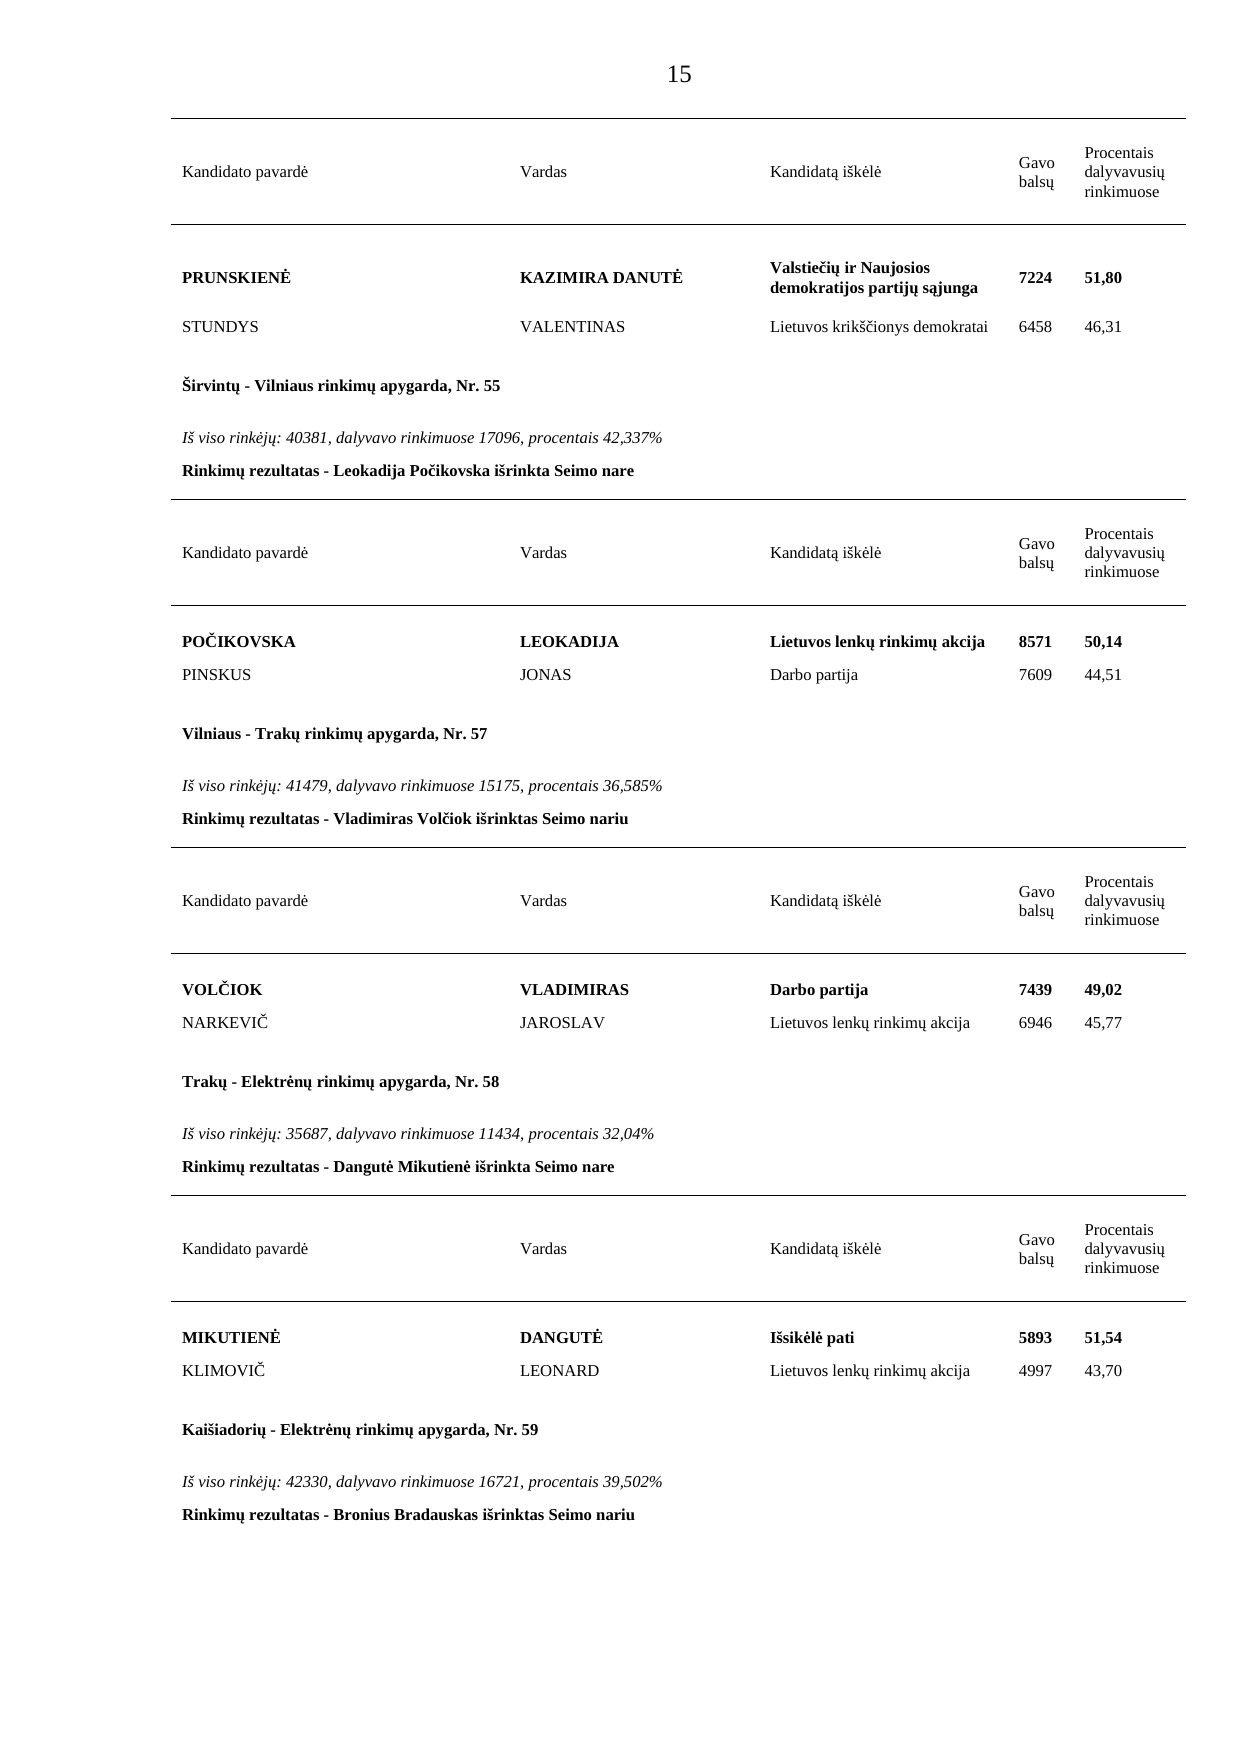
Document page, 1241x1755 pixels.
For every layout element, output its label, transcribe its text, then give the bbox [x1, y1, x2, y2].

table_cell [1008, 414, 1073, 447]
table_cell [759, 480, 1007, 499]
table_cell Gavo balsų [1008, 848, 1073, 953]
table_cell [1008, 395, 1073, 414]
table_cell [1008, 480, 1073, 499]
table_cell Iš viso rinkėjų: 40381, dalyvavo rinkimuose 17096, procentais 42,337% [171, 414, 758, 447]
table_cell [1008, 795, 1073, 828]
table_cell VOLČIOK [171, 974, 508, 1006]
table_cell Kandidatą iškėlė [759, 119, 1007, 224]
table_cell [171, 1439, 508, 1458]
table_cell 7609 [1008, 658, 1073, 691]
table_cell [1008, 343, 1073, 362]
table_cell [1073, 1406, 1186, 1439]
table_cell Procentais dalyvavusių rinkimuose [1073, 119, 1186, 224]
table_cell DANGUTĖ [509, 1321, 758, 1354]
table_cell [1073, 1110, 1186, 1143]
table_cell [1008, 1091, 1073, 1110]
table_cell [509, 743, 758, 762]
table_cell Lietuvos krikščionys demokratai [759, 310, 1007, 343]
table_cell [171, 743, 508, 762]
table_cell [1073, 795, 1186, 828]
table_cell [759, 1143, 1007, 1176]
table_cell 6458 [1008, 310, 1073, 343]
table_cell [1073, 743, 1186, 762]
table_cell [1008, 1524, 1073, 1543]
table_cell Procentais dalyvavusių rinkimuose [1073, 848, 1186, 953]
table_cell Darbo partija [759, 974, 1007, 1006]
table_cell [1008, 710, 1073, 743]
table_cell [1008, 743, 1073, 762]
table_cell VALENTINAS [509, 310, 758, 343]
table_cell Vardas [509, 119, 758, 224]
table_cell [509, 1524, 758, 1543]
table_cell [1073, 762, 1186, 795]
table_cell [759, 1406, 1007, 1439]
table_cell [759, 606, 1007, 625]
table_cell [1073, 1058, 1186, 1091]
table_cell [1008, 362, 1073, 395]
table_cell LEONARD [509, 1354, 758, 1387]
table_cell [1073, 606, 1186, 625]
table_cell Vardas [509, 848, 758, 953]
table_cell Lietuvos lenkų rinkimų akcija [759, 1006, 1007, 1039]
table_cell 7224 [1008, 245, 1073, 310]
table_cell [171, 828, 508, 847]
table_cell [1008, 1458, 1073, 1491]
table_cell [1073, 1491, 1186, 1524]
table_cell [1073, 954, 1186, 973]
table_cell [1008, 1176, 1073, 1195]
table_cell Vardas [509, 500, 758, 605]
table_cell Rinkimų rezultatas - Vladimiras Volčiok išrinktas Seimo nariu [171, 795, 758, 828]
table_cell [509, 1091, 758, 1110]
table_cell [171, 1091, 508, 1110]
table_cell [1008, 828, 1073, 847]
table_cell [1073, 691, 1186, 710]
table_cell Rinkimų rezultatas - Leokadija Počikovska išrinkta Seimo nare [171, 447, 758, 480]
table_cell [171, 225, 508, 244]
table_cell [1073, 1176, 1186, 1195]
table_cell KLIMOVIČ [171, 1354, 508, 1387]
table_cell [171, 480, 508, 499]
table_cell JONAS [509, 658, 758, 691]
table_cell Kandidato pavardė [171, 1196, 508, 1301]
table_cell [509, 1439, 758, 1458]
table_cell [1073, 1439, 1186, 1458]
table_cell [759, 762, 1007, 795]
table_cell POČIKOVSKA [171, 625, 508, 658]
table_cell Kandidatą iškėlė [759, 500, 1007, 605]
table_cell [1073, 225, 1186, 244]
table_cell [509, 954, 758, 973]
table_cell [759, 1302, 1007, 1321]
table_cell [1073, 1039, 1186, 1058]
table_cell Rinkimų rezultatas - Dangutė Mikutienė išrinkta Seimo nare [171, 1143, 758, 1176]
table_cell Darbo partija [759, 658, 1007, 691]
table_cell [171, 1387, 508, 1406]
table_cell [171, 395, 508, 414]
table_cell Trakų - Elektrėnų rinkimų apygarda, Nr. 58 [171, 1058, 758, 1091]
table_cell Gavo balsų [1008, 1196, 1073, 1301]
table_cell [171, 691, 508, 710]
table_cell 7439 [1008, 974, 1073, 1006]
table_cell [1008, 1110, 1073, 1143]
table_cell Procentais dalyvavusių rinkimuose [1073, 1196, 1186, 1301]
table_cell Širvintų - Vilniaus rinkimų apygarda, Nr. 55 [171, 362, 758, 395]
table_cell [1008, 762, 1073, 795]
table_cell STUNDYS [171, 310, 508, 343]
table_cell [1008, 954, 1073, 973]
table_cell [1073, 1387, 1186, 1406]
table_cell [759, 414, 1007, 447]
table_cell 51,80 [1073, 245, 1186, 310]
table_cell [509, 480, 758, 499]
table_cell [1008, 1439, 1073, 1458]
table_cell [1008, 1491, 1073, 1524]
table_cell PINSKUS [171, 658, 508, 691]
table_cell Kandidato pavardė [171, 848, 508, 953]
table_cell 51,54 [1073, 1321, 1186, 1354]
table_cell [759, 1091, 1007, 1110]
table_cell [509, 225, 758, 244]
table_cell 50,14 [1073, 625, 1186, 658]
table_cell [1073, 362, 1186, 395]
table_cell [1008, 1143, 1073, 1176]
table_cell [759, 1387, 1007, 1406]
table_cell [759, 225, 1007, 244]
table_cell Iš viso rinkėjų: 35687, dalyvavo rinkimuose 11434, procentais 32,04% [171, 1110, 758, 1143]
table_cell 6946 [1008, 1006, 1073, 1039]
table_cell [509, 1387, 758, 1406]
table_cell JAROSLAV [509, 1006, 758, 1039]
table_cell [509, 1176, 758, 1195]
table_cell [1073, 1143, 1186, 1176]
table_cell [759, 395, 1007, 414]
table_cell [1008, 1039, 1073, 1058]
table_cell 46,31 [1073, 310, 1186, 343]
table_cell [171, 954, 508, 973]
table_cell Išsikėlė pati [759, 1321, 1007, 1354]
table_cell [759, 1524, 1007, 1543]
table_cell Lietuvos lenkų rinkimų akcija [759, 625, 1007, 658]
table_cell Procentais dalyvavusių rinkimuose [1073, 500, 1186, 605]
table_cell Gavo balsų [1008, 500, 1073, 605]
table_cell Valstiečių ir Naujosios demokratijos partijų sąjunga [759, 245, 1007, 310]
table_cell 8571 [1008, 625, 1073, 658]
table_cell Kandidatą iškėlė [759, 848, 1007, 953]
table_cell Vardas [509, 1196, 758, 1301]
table_cell 44,51 [1073, 658, 1186, 691]
table_cell [1073, 1302, 1186, 1321]
table_cell [509, 828, 758, 847]
table_cell [759, 691, 1007, 710]
table_cell [509, 343, 758, 362]
table_cell Gavo balsų [1008, 119, 1073, 224]
table_cell Kaišiadorių - Elektrėnų rinkimų apygarda, Nr. 59 [171, 1406, 758, 1439]
table_cell Iš viso rinkėjų: 41479, dalyvavo rinkimuose 15175, procentais 36,585% [171, 762, 758, 795]
table_cell 5893 [1008, 1321, 1073, 1354]
table_cell [759, 362, 1007, 395]
table_cell Lietuvos lenkų rinkimų akcija [759, 1354, 1007, 1387]
table_cell [509, 395, 758, 414]
table_cell [759, 828, 1007, 847]
table_cell [1073, 1524, 1186, 1543]
table_cell LEOKADIJA [509, 625, 758, 658]
table_cell Iš viso rinkėjų: 42330, dalyvavo rinkimuose 16721, procentais 39,502% [171, 1458, 758, 1491]
table_cell [759, 1491, 1007, 1524]
table_cell [759, 1039, 1007, 1058]
table_cell [171, 1302, 508, 1321]
table_cell VLADIMIRAS [509, 974, 758, 1006]
table_cell [1008, 225, 1073, 244]
table_cell Kandidatą iškėlė [759, 1196, 1007, 1301]
table_cell [1073, 447, 1186, 480]
table_cell 43,70 [1073, 1354, 1186, 1387]
table_cell [171, 1176, 508, 1195]
table_cell [759, 1458, 1007, 1491]
table_cell [759, 1058, 1007, 1091]
table_cell [759, 795, 1007, 828]
table_cell PRUNSKIENĖ [171, 245, 508, 310]
table_cell 45,77 [1073, 1006, 1186, 1039]
table_cell MIKUTIENĖ [171, 1321, 508, 1354]
table_cell [1008, 1387, 1073, 1406]
table_cell [759, 447, 1007, 480]
table_cell [1073, 710, 1186, 743]
table_cell [509, 1039, 758, 1058]
table_cell [759, 743, 1007, 762]
table_cell [171, 1039, 508, 1058]
table_cell Kandidato pavardė [171, 500, 508, 605]
table_cell [1008, 1302, 1073, 1321]
table_cell [171, 606, 508, 625]
table_cell [759, 343, 1007, 362]
table_cell [1008, 1058, 1073, 1091]
table_cell NARKEVIČ [171, 1006, 508, 1039]
table_cell [1008, 447, 1073, 480]
table_cell [1073, 343, 1186, 362]
table_cell [1073, 828, 1186, 847]
table_cell Rinkimų rezultatas - Bronius Bradauskas išrinktas Seimo nariu [171, 1491, 758, 1524]
table_cell [759, 1439, 1007, 1458]
table_cell [759, 710, 1007, 743]
table_cell [759, 1110, 1007, 1143]
table_cell [759, 1176, 1007, 1195]
table_cell [1073, 395, 1186, 414]
table_cell [1073, 1091, 1186, 1110]
table_cell KAZIMIRA DANUTĖ [509, 245, 758, 310]
table_cell [759, 954, 1007, 973]
table_cell 4997 [1008, 1354, 1073, 1387]
table_cell [509, 606, 758, 625]
table_cell [1073, 480, 1186, 499]
table_cell [1008, 1406, 1073, 1439]
table_cell [1073, 1458, 1186, 1491]
table_cell [1008, 606, 1073, 625]
table_cell [1008, 691, 1073, 710]
table_cell [509, 1302, 758, 1321]
table_cell [171, 1524, 508, 1543]
table_cell 49,02 [1073, 974, 1186, 1006]
table_cell Kandidato pavardė [171, 119, 508, 224]
table_cell [171, 343, 508, 362]
table_cell [1073, 414, 1186, 447]
table_cell [509, 691, 758, 710]
table_cell Vilniaus - Trakų rinkimų apygarda, Nr. 57 [171, 710, 758, 743]
